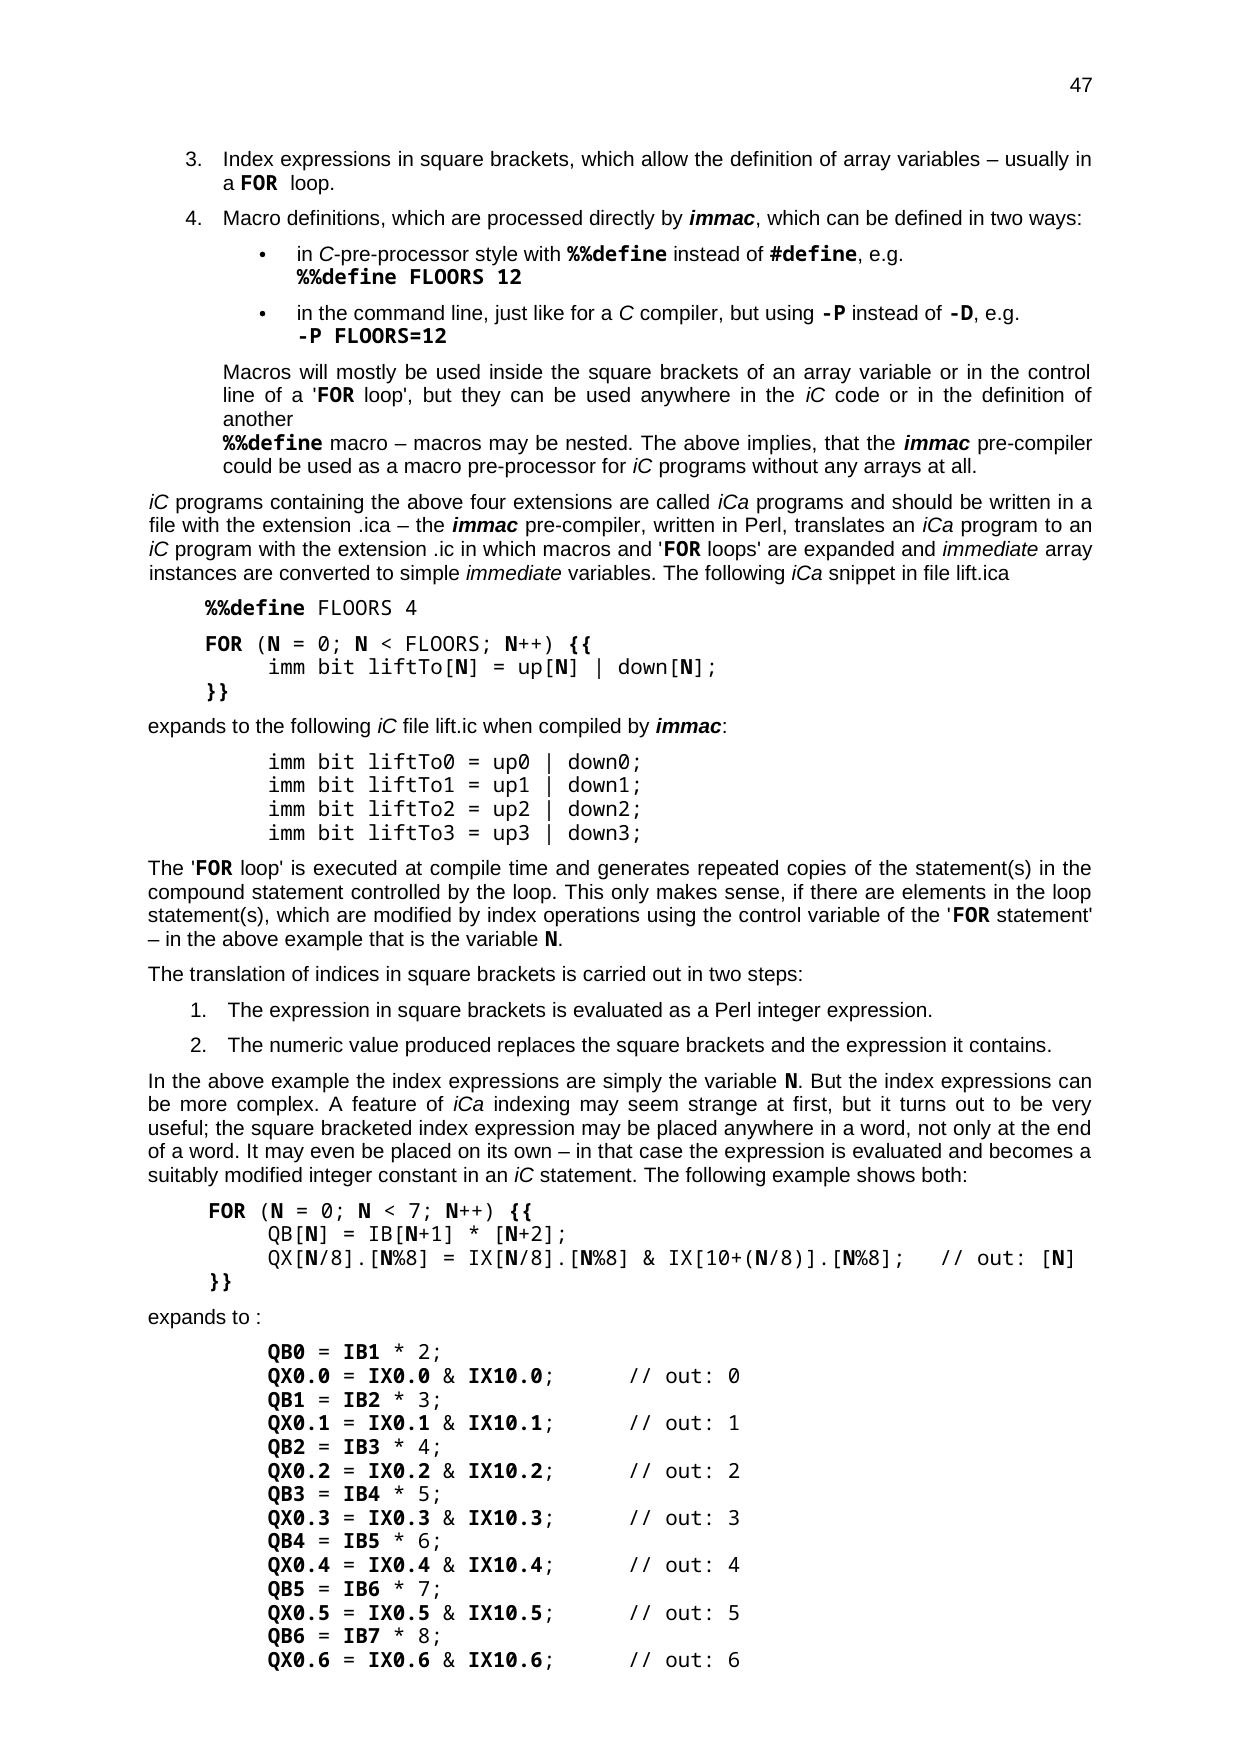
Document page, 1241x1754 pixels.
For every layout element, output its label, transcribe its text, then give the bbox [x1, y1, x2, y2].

text The translation of indices in square brackets is carried out in two steps: [148, 963, 1092, 987]
list The expression in square brackets is evaluated as a Perl integer expression. [222, 998, 1092, 1022]
list Macros will mostly be used inside the square brackets of an array variable or in the control line of a 'FOR loop', but they can be used anywhere in the iC code or in the definition of another %%define macro – macros may be nested. The above implies, that the immac pre-compiler could be used as a macro pre-processor for iC programs without any arrays at all. [185, 360, 1092, 478]
text The 'FOR loop' is executed at compile time and generates repeated copies of the statement(s) in the compound statement controlled by the loop. This only makes sense, if there are elements in the loop statement(s), which are modified by index operations using the control variable of the 'FOR statement' – in the above example that is the variable N. [148, 857, 1092, 951]
text imm bit liftTo0 = up0 | down0; imm bit liftTo1 = up1 | down1; imm bit liftTo2 = up2 | down2; imm bit liftTo3 = up3 | down3; [207, 750, 1092, 845]
list iC programs containing the above four extensions are called iCa programs and should be written in a file with the extension .ica – the immac pre-compiler, written in Perl, translates an iCa program to an iC program with the extension .ic in which macros and 'FOR loops' are expanded and immediate array instances are converted to simple immediate variables. The following iCa snippet in file lift.ica [111, 490, 1092, 585]
text expands to the following iC file lift.ic when compiled by immac: [148, 715, 1092, 738]
list in the command line, just like for a C compiler, but using -P instead of -D, e.g. -P FLOORS=12 [259, 301, 1092, 348]
text FOR (N = 0; N < 7; N++) {{ QB[N] = IB[N+1] * [N+2]; QX[N/8].[N%8] = IX[N/8].[N%8] & IX[10+(N/8)].[N%8]; // out: [N] }} [208, 1199, 1092, 1294]
text %%define FLOORS 4 [205, 597, 1092, 620]
text FOR (N = 0; N < FLOORS; N++) {{ imm bit liftTo[N] = up[N] | down[N]; }} [205, 632, 1092, 703]
text In the above example the index expressions are simply the variable N. But the index expressions can be more complex. A feature of iCa indexing may seem strange at first, but it turns out to be very useful; the square bracketed index expression may be placed anywhere in a word, not only at the end of a word. It may even be placed on its own – in that case the expression is evaluated and becomes a suitably modified integer constant in an iC statement. The following example shows both: [148, 1069, 1092, 1187]
list The numeric value produced replaces the square brackets and the expression it contains. [222, 1034, 1092, 1057]
list in C-pre-processor style with %%define instead of #define, e.g. %%define FLOORS 12 [259, 242, 1092, 289]
list Index expressions in square brackets, which allow the definition of array variables – usually in a FOR loop. [185, 148, 1092, 195]
list Macro definitions, which are processed directly by immac, which can be defined in two ways: [185, 207, 1092, 230]
text QB0 = IB1 * 2; QX0.0 = IX0.0 & IX10.0; // out: 0 QB1 = IB2 * 3; QX0.1 = IX0.1 & IX10.1; // out: 1 QB2 = IB3 * 4; QX0.2 = IX0.2 & IX10.2; // out: 2 QB3 = IB4 * 5; QX0.3 = IX0.3 & IX10.3; // out: 3 QB4 = IB5 * 6; QX0.4 = IX0.4 & IX10.4; // out: 4 QB5 = IB6 * 7; QX0.5 = IX0.5 & IX10.5; // out: 5 QB6 = IB7 * 8; QX0.6 = IX0.6 & IX10.6; // out: 6 [208, 1341, 1092, 1672]
text expands to : [148, 1306, 1092, 1329]
